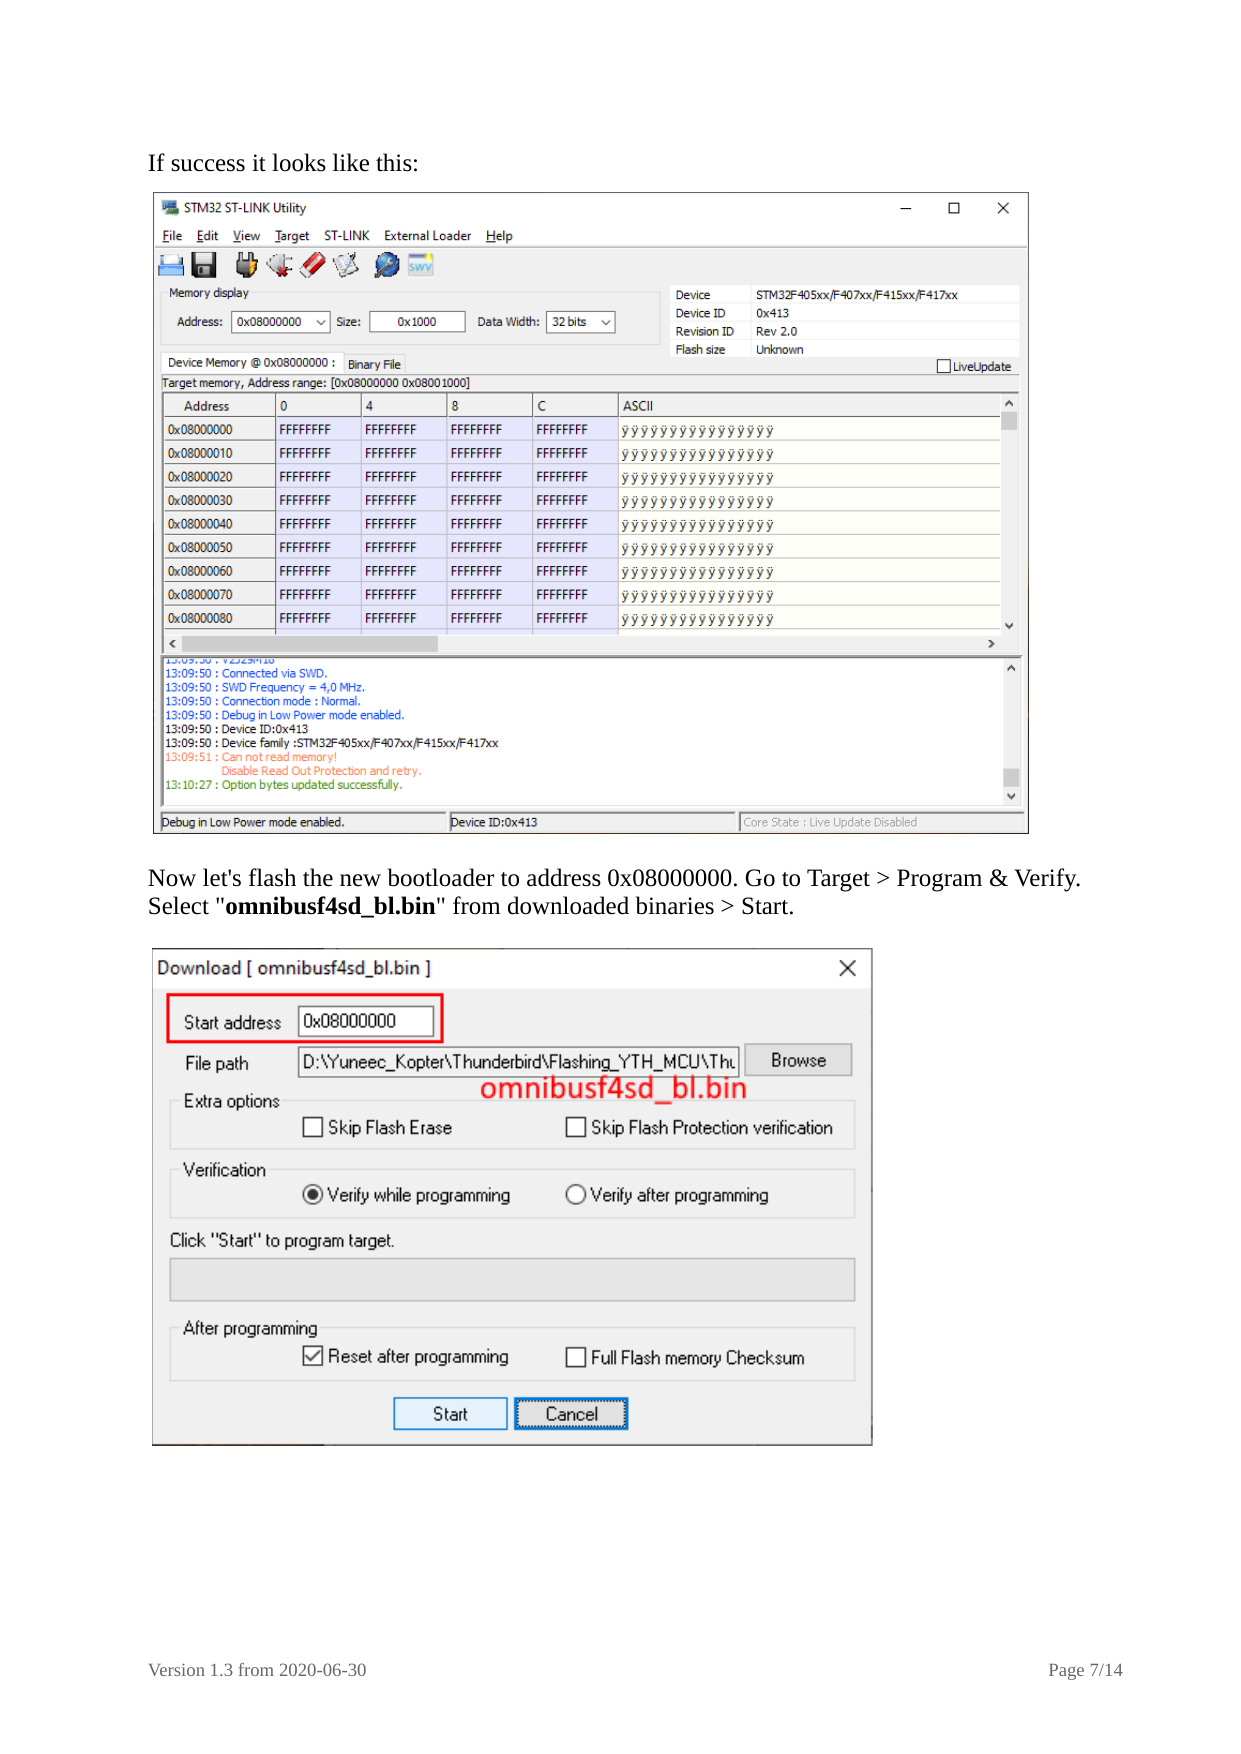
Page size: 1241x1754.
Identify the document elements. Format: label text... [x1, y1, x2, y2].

picture [153, 192, 1029, 834]
picture [152, 948, 873, 1446]
text Now let's flash the new bootloader to address 0x08000000. Go to Target > Program & Verify. Select "omnibusf4sd_bl.bin" from downloaded binaries > Start. [148, 863, 1093, 920]
text If success it looks like this: [148, 148, 1093, 176]
